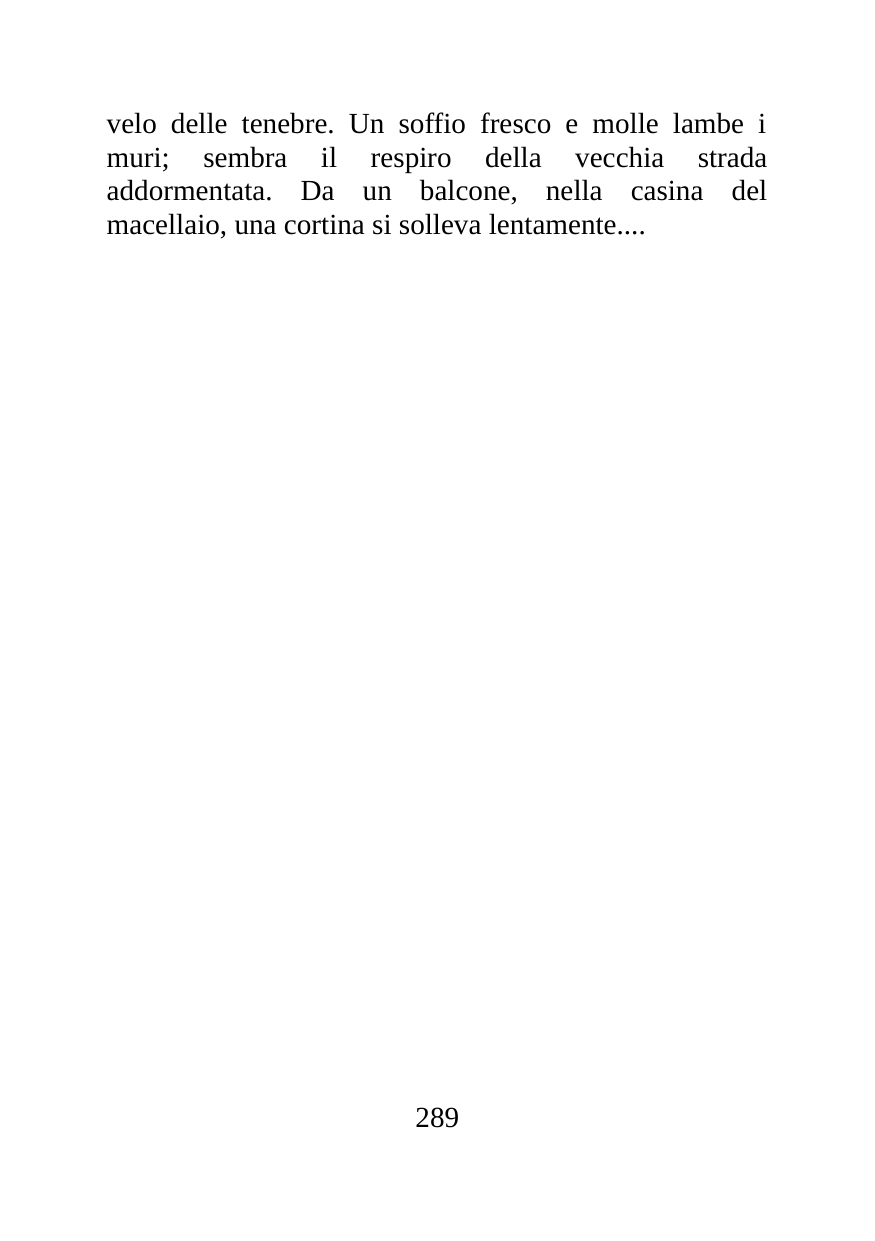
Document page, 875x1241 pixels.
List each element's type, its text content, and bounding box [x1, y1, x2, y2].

text velo delle tenebre. Un soffio fresco e molle lambe i muri; sembra il respiro della vecchia strada addormentata. Da un balcone, nella casina del macellaio, una cortina si solleva lentamente.... [106, 106, 768, 241]
